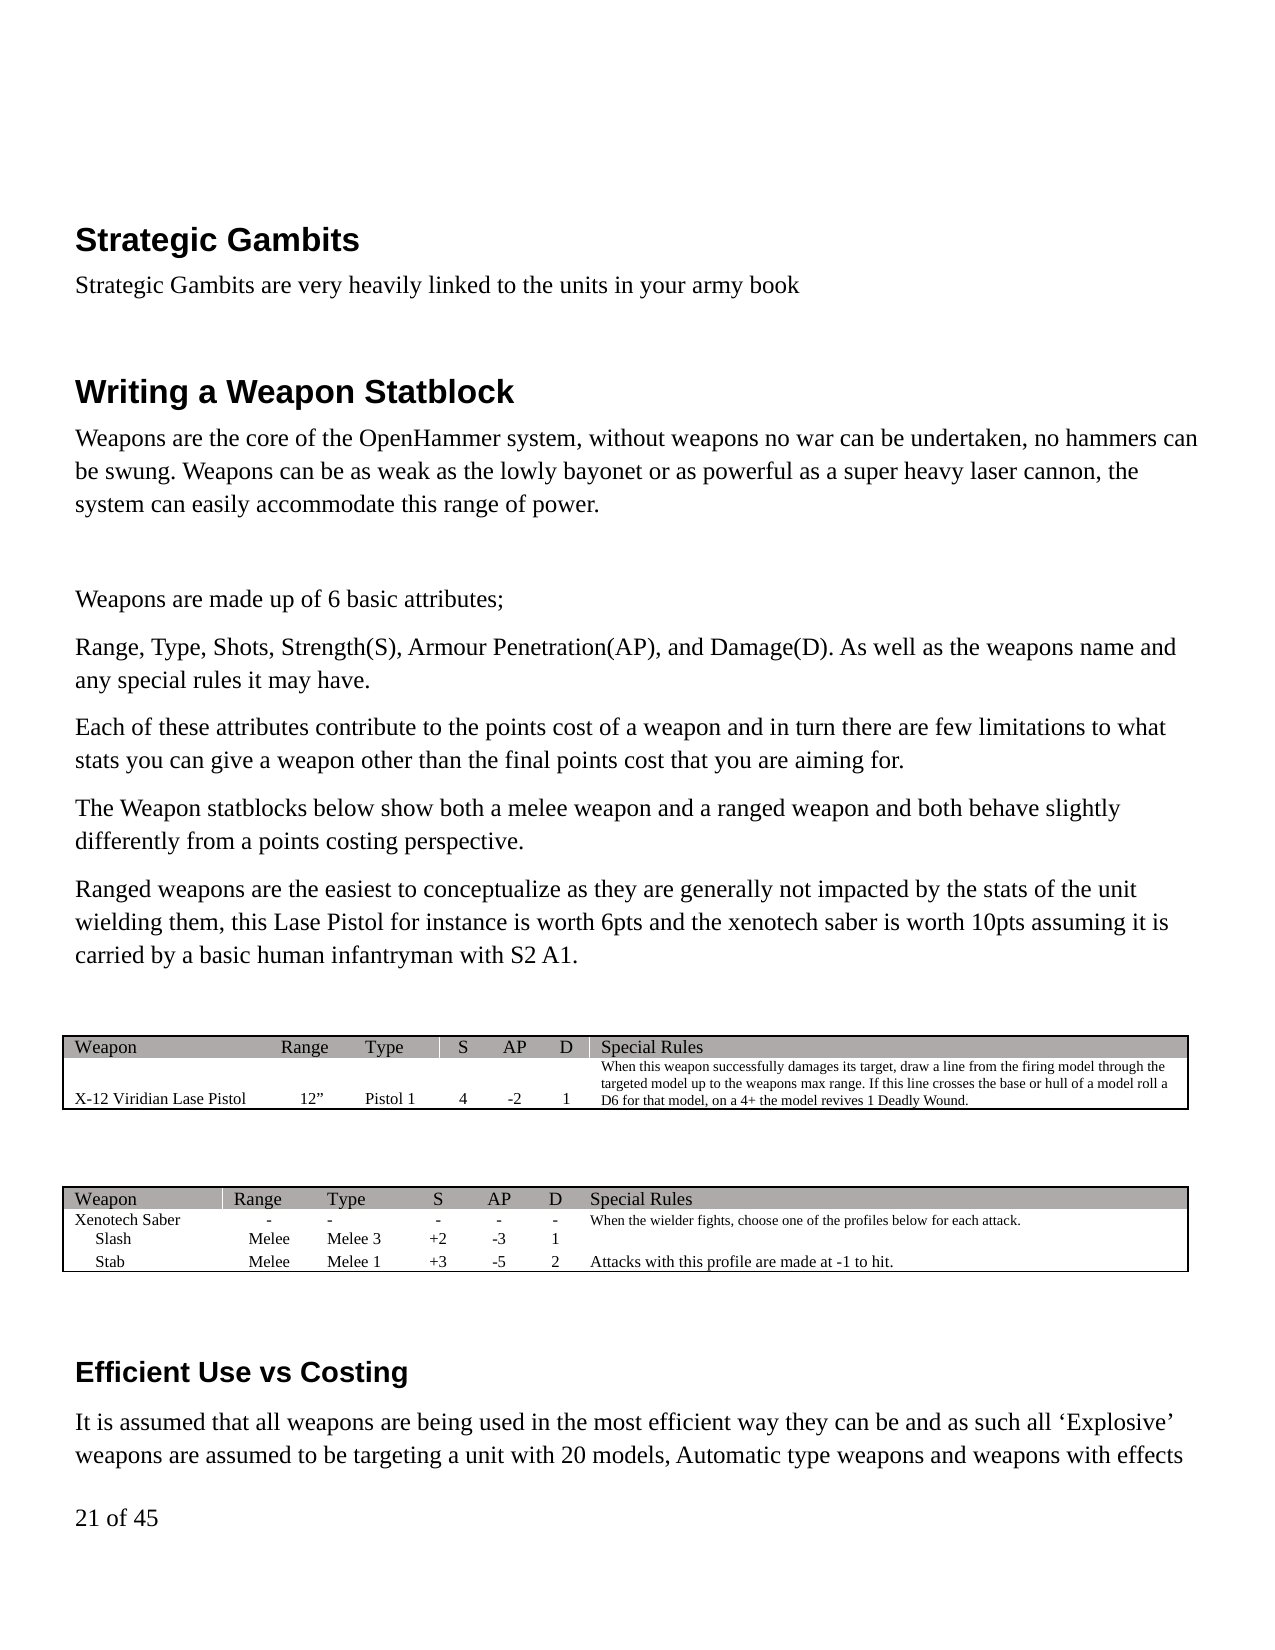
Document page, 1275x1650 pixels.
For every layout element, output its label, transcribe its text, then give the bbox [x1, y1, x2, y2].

table_cell Pistol 1 [354, 1058, 439, 1108]
table_cell 1 [543, 1058, 589, 1108]
table_header D [543, 1037, 589, 1058]
table_header Special Rules [579, 1188, 1187, 1209]
table_header Range [269, 1037, 354, 1058]
table_header AP [486, 1037, 543, 1058]
table_cell 1 [532, 1229, 579, 1248]
table_cell X-12 Viridian Lase Pistol [64, 1058, 269, 1108]
table_cell Melee 3 [316, 1229, 410, 1248]
text Strategic Gambits are very heavily linked to the units in your army book [75, 271, 1200, 299]
table_cell 4 [440, 1058, 486, 1108]
table_cell Melee 1 [316, 1248, 410, 1271]
table_cell +2 [410, 1229, 466, 1248]
text Each of these attributes contribute to the points cost of a weapon and in turn there are few limitations to what stats you can give a weapon other than the final points cost that you are aiming for. [75, 712, 1200, 774]
subtitle Efficient Use vs Costing [75, 1355, 1200, 1389]
table_cell +3 [410, 1248, 466, 1271]
table_cell Stab [64, 1248, 222, 1271]
text Weapons are the core of the OpenHammer system, without weapons no war can be undertaken, no hammers can be swung. Weapons can be as weak as the lowly bayonet or as powerful as a super heavy laser cannon, the system can easily accommodate this range of power. [75, 423, 1200, 518]
table_cell Xenotech Saber [64, 1209, 222, 1228]
table_cell - [316, 1209, 410, 1228]
table_header S [410, 1188, 466, 1209]
table_cell 2 [532, 1248, 579, 1271]
table_cell - [410, 1209, 466, 1228]
table_header S [440, 1037, 486, 1058]
table_cell -3 [466, 1229, 532, 1248]
table_cell - [466, 1209, 532, 1228]
table_header Weapon [64, 1037, 269, 1058]
text The Weapon statblocks below show both a melee weapon and a ranged weapon and both behave slightly differently from a points costing perspective. [75, 793, 1200, 855]
table_cell [579, 1229, 1187, 1248]
table_cell - [223, 1209, 316, 1228]
table_cell Attacks with this profile are made at -1 to hit. [579, 1248, 1187, 1271]
subtitle Writing a Weapon Statblock [75, 372, 1200, 410]
text Weapons are made up of 6 basic attributes; [75, 584, 1200, 613]
table_header D [532, 1188, 579, 1209]
table_cell 12” [269, 1058, 354, 1108]
table_header Range [223, 1188, 316, 1209]
table_cell - [532, 1209, 579, 1228]
table_header Weapon [64, 1188, 222, 1209]
subtitle Strategic Gambits [75, 219, 1200, 258]
table_header Type [354, 1037, 439, 1058]
table_cell Melee [223, 1248, 316, 1271]
table_cell When the wielder fights, choose one of the profiles below for each attack. [579, 1209, 1187, 1228]
table_cell -5 [466, 1248, 532, 1271]
text Ranged weapons are the easiest to conceptualize as they are generally not impacted by the stats of the unit wielding them, this Lase Pistol for instance is worth 6pts and the xenotech saber is worth 10pts assuming it is carried by a basic human infantryman with S2 A1. [75, 874, 1200, 968]
table_header Special Rules [590, 1037, 1187, 1058]
table_cell Slash [64, 1229, 222, 1248]
text Range, Type, Shots, Strength(S), Armour Penetration(AP), and Damage(D). As well as the weapons name and any special rules it may have. [75, 632, 1200, 693]
table_cell -2 [486, 1058, 543, 1108]
table_header Type [316, 1188, 410, 1209]
table_header AP [466, 1188, 532, 1209]
table_cell Melee [223, 1229, 316, 1248]
text It is assumed that all weapons are being used in the most efficient way they can be and as such all ‘Explosive’ weapons are assumed to be targeting a unit with 20 models, Automatic type weapons and weapons with effects [75, 1407, 1200, 1468]
table_cell When this weapon successfully damages its target, draw a line from the firing model through the targeted model up to the weapons max range. If this line crosses the base or hull of a model roll a D6 for that model, on a 4+ the model revives 1 Deadly Wound. [590, 1058, 1187, 1108]
